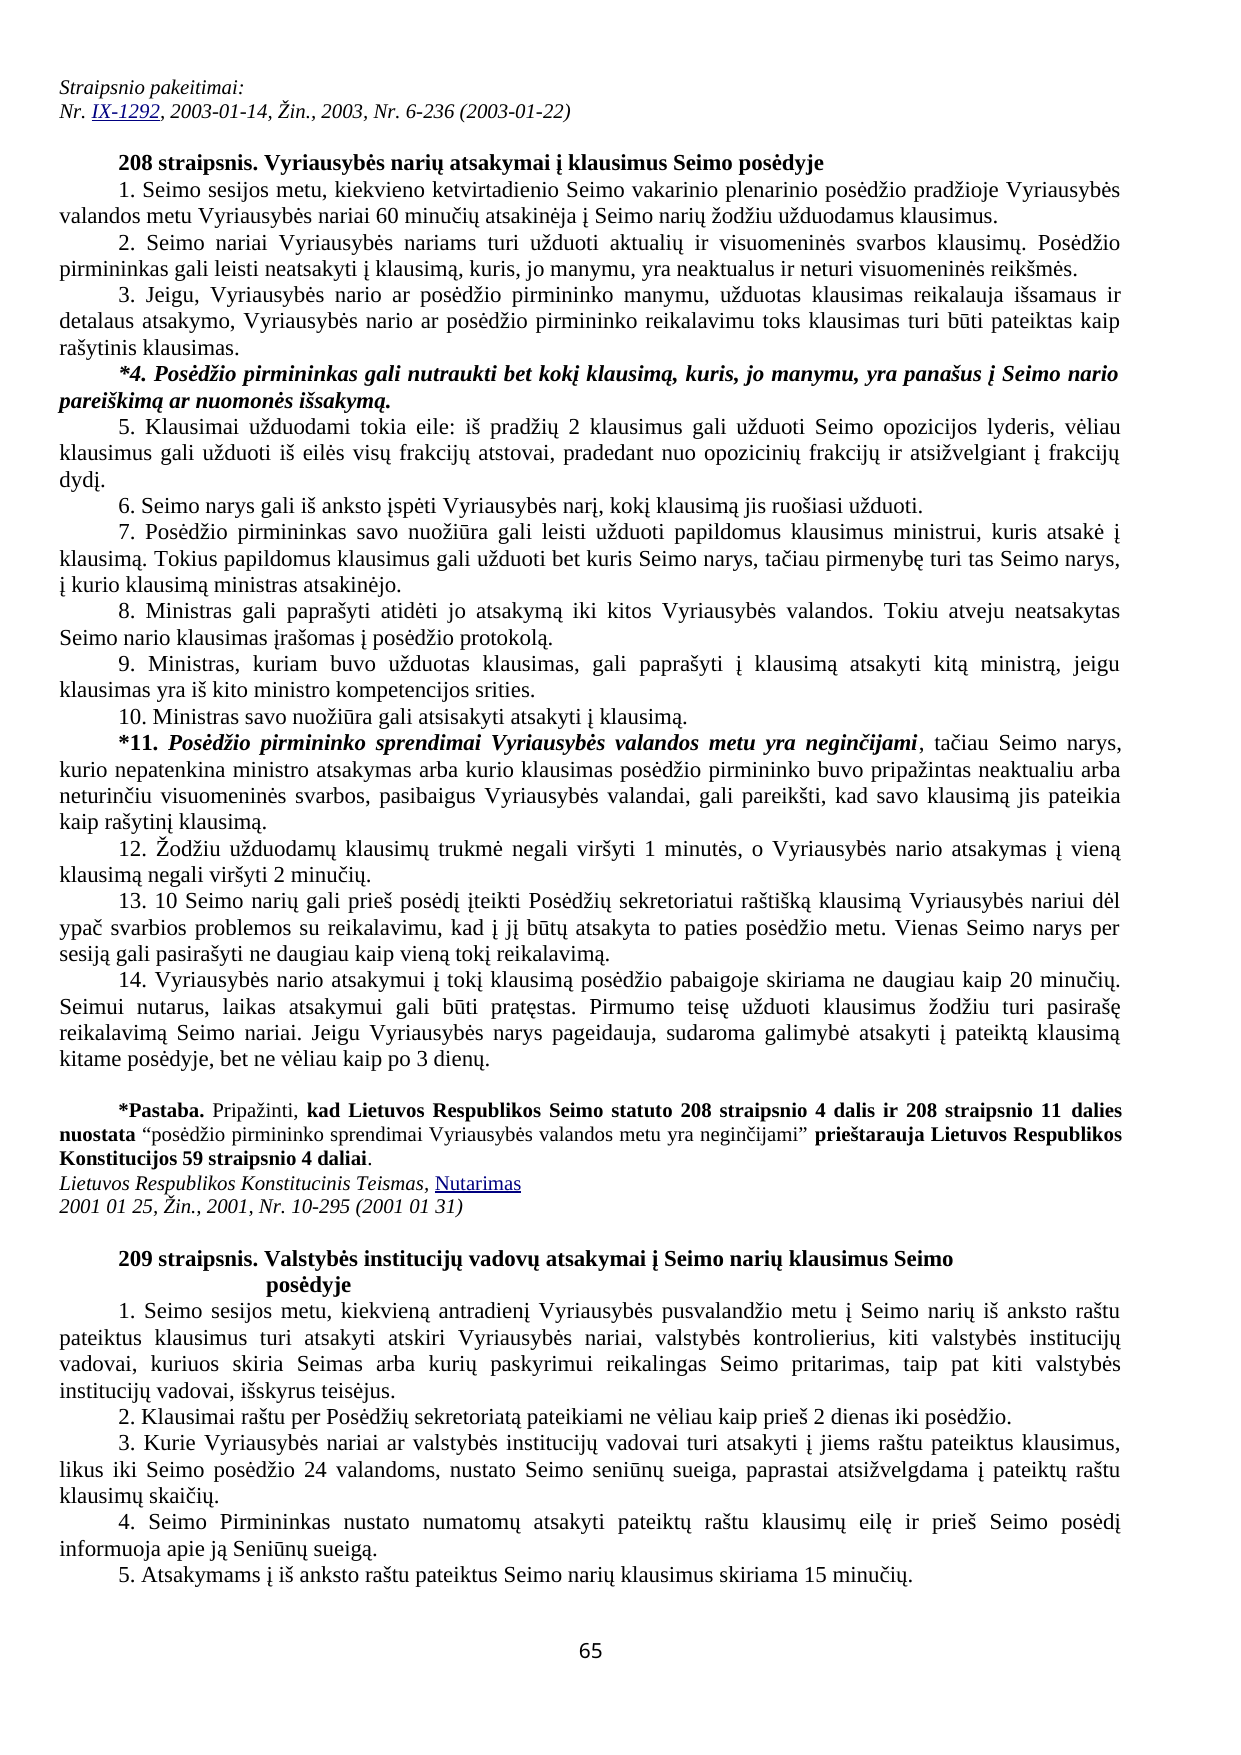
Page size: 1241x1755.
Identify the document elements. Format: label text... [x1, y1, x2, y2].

text 209 straipsnis. Valstybės institucijų vadovų atsakymai į Seimo narių klausimus Seimo [118, 1245, 1122, 1271]
text 12. Žodžiu užduodamų klausimų trukmė negali viršyti 1 minutės, o Vyriausybės nario atsakymas į vieną klausimą negali viršyti 2 minučių. [59, 835, 1122, 887]
text *Pastaba. Pripažinti, kad Lietuvos Respublikos Seimo statuto 208 straipsnio 4 dalis ir 208 straipsnio 11 dalies nuostata “posėdžio pirmininko sprendimai Vyriausybės valandos metu yra neginčijami” prieštarauja Lietuvos Respublikos Konstitucijos 59 straipsnio 4 daliai. [59, 1098, 1122, 1170]
text 2. Klausimai raštu per Posėdžių sekretoriatą pateikiami ne vėliau kaip prieš 2 dienas iki posėdžio. [59, 1403, 1122, 1429]
text 5. Klausimai užduodami tokia eile: iš pradžių 2 klausimus gali užduoti Seimo opozicijos lyderis, vėliau klausimus gali užduoti iš eilės visų frakcijų atstovai, pradedant nuo opozicinių frakcijų ir atsižvelgiant į frakcijų dydį. [59, 413, 1122, 492]
text 3. Kurie Vyriausybės nariai ar valstybės institucijų vadovai turi atsakyti į jiems raštu pateiktus klausimus, likus iki Seimo posėdžio 24 valandoms, nustato Seimo seniūnų sueiga, paprastai atsižvelgdama į pateiktų raštu klausimų skaičių. [59, 1429, 1122, 1508]
text Straipsnio pakeitimai: [59, 75, 1122, 99]
text 10. Ministras savo nuožiūra gali atsisakyti atsakyti į klausimą. [59, 703, 1122, 729]
text 2001 01 25, Žin., 2001, Nr. 10-295 (2001 01 31) [59, 1194, 1122, 1218]
text 1. Seimo sesijos metu, kiekvieną antradienį Vyriausybės pusvalandžio metu į Seimo narių iš anksto raštu pateiktus klausimus turi atsakyti atskiri Vyriausybės nariai, valstybės kontrolierius, kiti valstybės institucijų vadovai, kuriuos skiria Seimas arba kurių paskyrimui reikalingas Seimo pritarimas, taip pat kiti valstybės institucijų vadovai, išskyrus teisėjus. [59, 1298, 1122, 1403]
text *4. Posėdžio pirmininkas gali nutraukti bet kokį klausimą, kuris, jo manymu, yra panašus į Seimo nario pareiškimą ar nuomonės išsakymą. [59, 360, 1122, 413]
text 3. Jeigu, Vyriausybės nario ar posėdžio pirmininko manymu, užduotas klausimas reikalauja išsamaus ir detalaus atsakymo, Vyriausybės nario ar posėdžio pirmininko reikalavimu toks klausimas turi būti pateiktas kaip rašytinis klausimas. [59, 281, 1122, 360]
text 14. Vyriausybės nario atsakymui į tokį klausimą posėdžio pabaigoje skiriama ne daugiau kaip 20 minučių. Seimui nutarus, laikas atsakymui gali būti pratęstas. Pirmumo teisę užduoti klausimus žodžiu turi pasirašę reikalavimą Seimo nariai. Jeigu Vyriausybės narys pageidauja, sudaroma galimybė atsakyti į pateiktą klausimą kitame posėdyje, bet ne vėliau kaip po 3 dienų. [59, 966, 1122, 1072]
text Lietuvos Respublikos Konstitucinis Teismas, Nutarimas [59, 1170, 1122, 1194]
text 1. Seimo sesijos metu, kiekvieno ketvirtadienio Seimo vakarinio plenarinio posėdžio pradžioje Vyriausybės valandos metu Vyriausybės nariai 60 minučių atsakinėja į Seimo narių žodžiu užduodamus klausimus. [59, 176, 1122, 228]
text 8. Ministras gali paprašyti atidėti jo atsakymą iki kitos Vyriausybės valandos. Tokiu atveju neatsakytas Seimo nario klausimas įrašomas į posėdžio protokolą. [59, 597, 1122, 650]
text 4. Seimo Pirmininkas nustato numatomų atsakyti pateiktų raštu klausimų eilę ir prieš Seimo posėdį informuoja apie ją Seniūnų sueigą. [59, 1508, 1122, 1561]
text 2. Seimo nariai Vyriausybės nariams turi užduoti aktualių ir visuomeninės svarbos klausimų. Posėdžio pirmininkas gali leisti neatsakyti į klausimą, kuris, jo manymu, yra neaktualus ir neturi visuomeninės reikšmės. [59, 228, 1122, 281]
text 7. Posėdžio pirmininkas savo nuožiūra gali leisti užduoti papildomus klausimus ministrui, kuris atsakė į klausimą. Tokius papildomus klausimus gali užduoti bet kuris Seimo narys, tačiau pirmenybę turi tas Seimo narys, į kurio klausimą ministras atsakinėjo. [59, 518, 1122, 597]
text 6. Seimo narys gali iš anksto įspėti Vyriausybės narį, kokį klausimą jis ruošiasi užduoti. [59, 492, 1122, 518]
text 5. Atsakymams į iš anksto raštu pateiktus Seimo narių klausimus skiriama 15 minučių. [59, 1561, 1122, 1587]
text Nr. IX-1292, 2003-01-14, Žin., 2003, Nr. 6-236 (2003-01-22) [59, 99, 1122, 123]
text 208 straipsnis. Vyriausybės narių atsakymai į klausimus Seimo posėdyje [59, 149, 1122, 176]
text 9. Ministras, kuriam buvo užduotas klausimas, gali paprašyti į klausimą atsakyti kitą ministrą, jeigu klausimas yra iš kito ministro kompetencijos srities. [59, 650, 1122, 703]
text posėdyje [266, 1271, 1122, 1298]
text *11. Posėdžio pirmininko sprendimai Vyriausybės valandos metu yra neginčijami, tačiau Seimo narys, kurio nepatenkina ministro atsakymas arba kurio klausimas posėdžio pirmininko buvo pripažintas neaktualiu arba neturinčiu visuomeninės svarbos, pasibaigus Vyriausybės valandai, gali pareikšti, kad savo klausimą jis pateikia kaip rašytinį klausimą. [59, 729, 1122, 835]
text 13. 10 Seimo narių gali prieš posėdį įteikti Posėdžių sekretoriatui raštišką klausimą Vyriausybės nariui dėl ypač svarbios problemos su reikalavimu, kad į jį būtų atsakyta to paties posėdžio metu. Vienas Seimo narys per sesiją gali pasirašyti ne daugiau kaip vieną tokį reikalavimą. [59, 887, 1122, 966]
